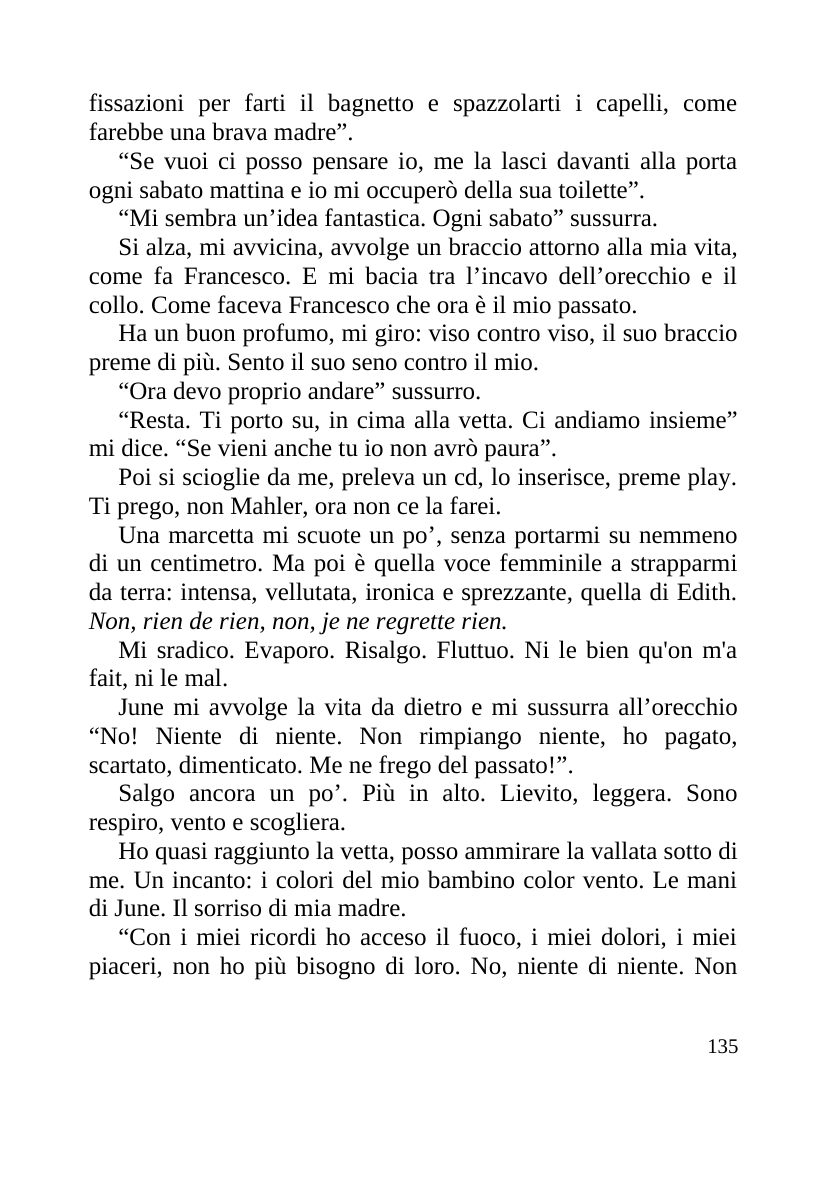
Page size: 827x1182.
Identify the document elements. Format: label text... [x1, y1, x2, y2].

text Una marcetta mi scuote un po’, senza portarmi su nemmeno di un centimetro. Ma poi è quella voce femminile a strapparmi da terra: intensa, vellutata, ironica e sprezzante, quella di Edith. Non, rien de rien, non, je ne regrette rien. [88, 520, 738, 635]
text June mi avvolge la vita da dietro e mi sussurra all’orecchio “No! Niente di niente. Non rimpiango niente, ho pagato, scartato, dimenticato. Me ne frego del passato!”. [88, 692, 738, 778]
text “Mi sembra un’idea fantastica. Ogni sabato” sussurra. [88, 203, 738, 232]
text Ho quasi raggiunto la vetta, posso ammirare la vallata sotto di me. Un incanto: i colori del mio bambino color vento. Le mani di June. Il sorriso di mia madre. [88, 836, 738, 922]
text Poi si scioglie da me, preleva un cd, lo inserisce, preme play. Ti prego, non Mahler, ora non ce la farei. [88, 462, 738, 520]
text Ha un buon profumo, mi giro: viso contro viso, il suo braccio preme di più. Sento il suo seno contro il mio. [88, 318, 738, 376]
text “Se vuoi ci posso pensare io, me la lasci davanti alla porta ogni sabato mattina e io mi occuperò della sua toilette”. [88, 146, 738, 203]
text Si alza, mi avvicina, avvolge un braccio attorno alla mia vita, come fa Francesco. E mi bacia tra l’incavo dell’orecchio e il collo. Come faceva Francesco che ora è il mio passato. [88, 232, 738, 318]
text “Con i miei ricordi ho acceso il fuoco, i miei dolori, i miei piaceri, non ho più bisogno di loro. No, niente di niente. Non [88, 922, 738, 980]
text Mi sradico. Evaporo. Risalgo. Fluttuo. Ni le bien qu'on m'a fait, ni le mal. [88, 635, 738, 692]
text Salgo ancora un po’. Più in alto. Lievito, leggera. Sono respiro, vento e scogliera. [88, 778, 738, 836]
text “Resta. Ti porto su, in cima alla vetta. Ci andiamo insieme” mi dice. “Se vieni anche tu io non avrò paura”. [88, 405, 738, 462]
text fissazioni per farti il bagnetto e spazzolarti i capelli, come farebbe una brava madre”. [88, 88, 738, 146]
text “Ora devo proprio andare” sussurro. [88, 376, 738, 405]
